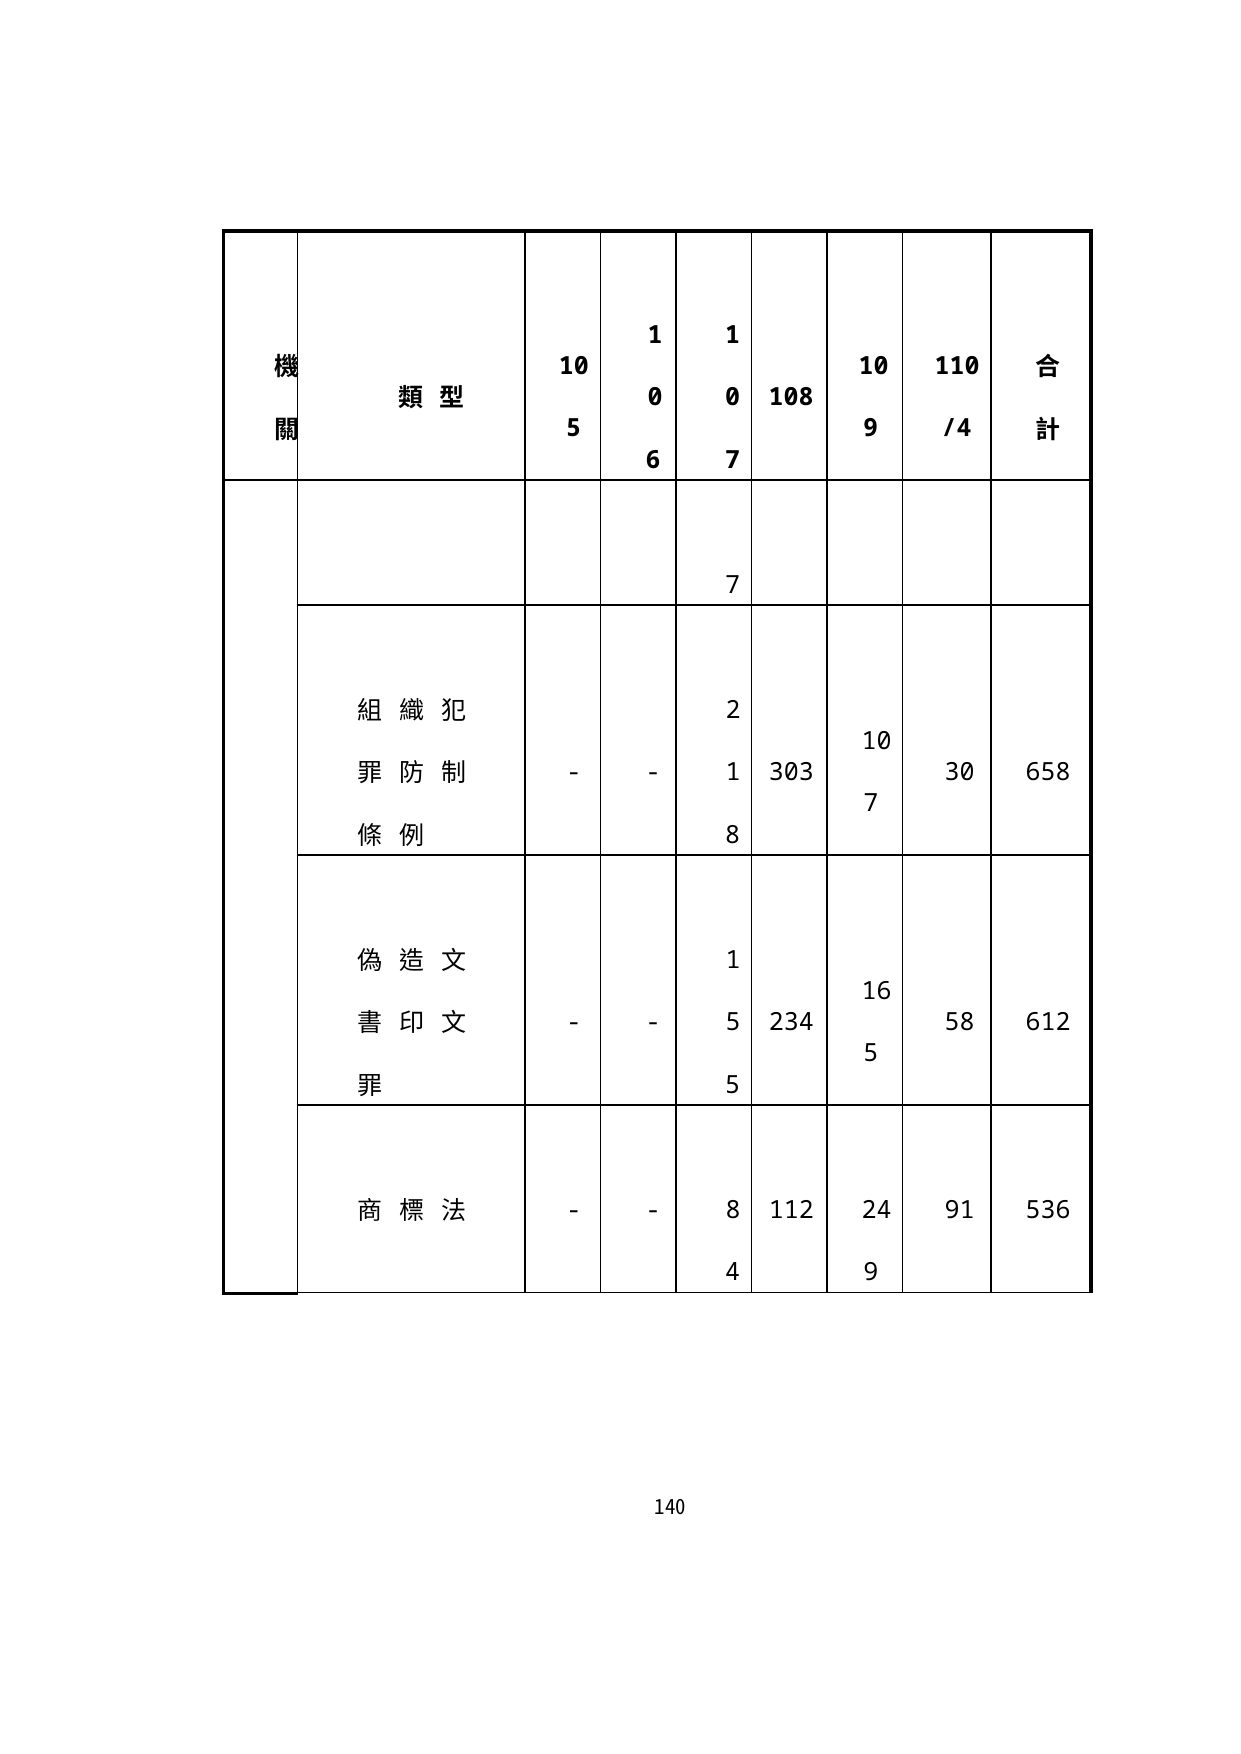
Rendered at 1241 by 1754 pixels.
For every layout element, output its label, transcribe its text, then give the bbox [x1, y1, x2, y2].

table_header 類型 [298, 233, 524, 479]
table_cell 165 [828, 856, 902, 1104]
table_cell 249 [828, 1106, 902, 1292]
table_cell [752, 481, 826, 604]
table_cell - [526, 606, 600, 854]
table_header 107 [677, 233, 751, 479]
table_cell [828, 481, 902, 604]
table_cell 303 [752, 606, 826, 854]
table_header 105 [526, 233, 600, 479]
table_cell [992, 481, 1089, 604]
table_cell 107 [828, 606, 902, 854]
table_cell 84 [677, 1106, 751, 1292]
table_cell 112 [752, 1106, 826, 1292]
table_cell [225, 481, 297, 1292]
table_cell 7 [677, 481, 751, 604]
table_header 106 [601, 233, 675, 479]
table_header 110/4 [903, 233, 990, 479]
table_cell 536 [992, 1106, 1089, 1292]
table_cell 658 [992, 606, 1089, 854]
table_cell [298, 481, 524, 604]
table_header 109 [828, 233, 902, 479]
table_cell - [526, 1106, 600, 1292]
table_cell 58 [903, 856, 990, 1104]
table_cell - [601, 481, 675, 604]
table_cell 商標法 [298, 1106, 524, 1292]
table_header 合計 [992, 233, 1089, 479]
table_cell - [601, 1106, 675, 1292]
table_cell 30 [903, 606, 990, 854]
table_cell - [601, 856, 675, 1104]
table_cell 91 [903, 1106, 990, 1292]
table_header 108 [752, 233, 826, 479]
table_cell [903, 481, 990, 604]
table_cell - [601, 606, 675, 854]
table_cell 155 [677, 856, 751, 1104]
table_cell 218 [677, 606, 751, 854]
table_cell - [526, 856, 600, 1104]
table_cell - [526, 481, 600, 604]
table_header 機關 [225, 233, 297, 479]
table_cell 偽造文書印文罪 [298, 856, 524, 1104]
table_cell 612 [992, 856, 1089, 1104]
table_cell 234 [752, 856, 826, 1104]
table_cell 組織犯罪防制條例 [298, 606, 524, 854]
